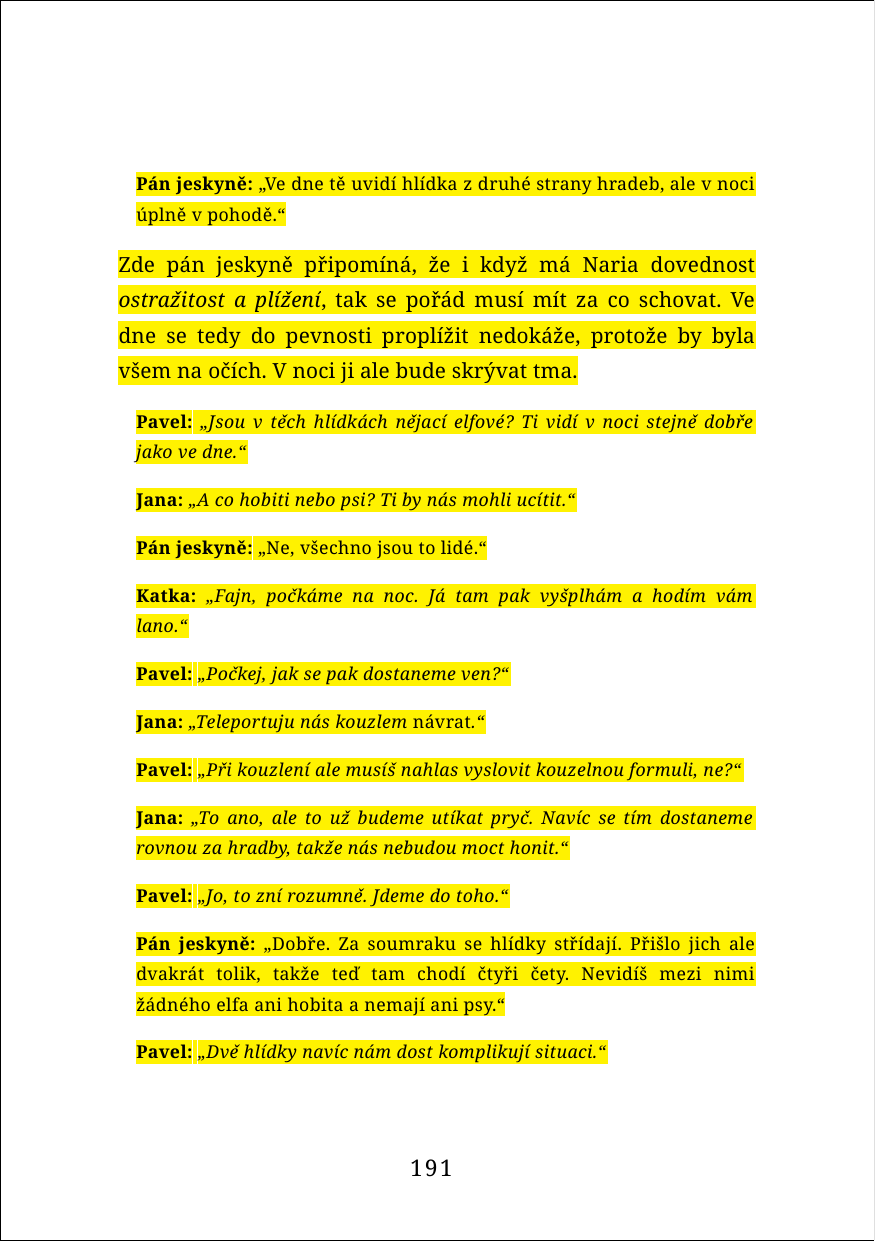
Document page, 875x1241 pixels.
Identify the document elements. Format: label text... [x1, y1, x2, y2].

text Pán jeskyně: „Dobře. Za soumraku se hlídky střídají. Přišlo jich ale dvakrát tolik, takže teď tam chodí čtyři čety. Nevidíš mezi nimi žádného elfa ani hobita a nemají ani psy.“ [136, 932, 756, 1016]
text Pavel: „Při kouzlení ale musíš nahlas vyslovit kouzelnou formuli, ne?“ [136, 758, 756, 782]
text Pán jeskyně: „Ne, všechno jsou to lidé.“ [136, 536, 756, 560]
text Pavel: „Jo, to zní rozumně. Jdeme do toho.“ [136, 884, 756, 908]
text Pavel: „Počkej, jak se pak dostaneme ven?“ [136, 662, 756, 686]
text Jana: „A co hobiti nebo psi? Ti by nás mohli ucítit.“ [136, 488, 756, 512]
text Zde pán jeskyně připomíná, že i když má Naria dovednost ostražitost a plížení, tak se pořád musí mít za co schovat. Ve dne se tedy do pevnosti proplížit nedokáže, protože by byla všem na očích. V noci ji ale bude skrývat tma. [118, 250, 756, 385]
text Jana: „To ano, ale to už budeme utíkat pryč. Navíc se tím dostaneme rovnou za hradby, takže nás nebudou moct honit.“ [136, 806, 756, 860]
text Katka: „Fajn, počkáme na noc. Já tam pak vyšplhám a hodím vám lano.“ [136, 584, 756, 638]
text Pán jeskyně: „Ve dne tě uvidí hlídka z druhé strany hradeb, ale v noci úplně v pohodě.“ [136, 172, 756, 226]
text Pavel: „Dvě hlídky navíc nám dost komplikují situaci.“ [136, 1040, 756, 1064]
text Pavel: „Jsou v těch hlídkách nějací elfové? Ti vidí v noci stejně dobře jako ve dne.“ [136, 410, 756, 464]
text Jana: „Teleportuju nás kouzlem návrat.“ [136, 710, 756, 734]
